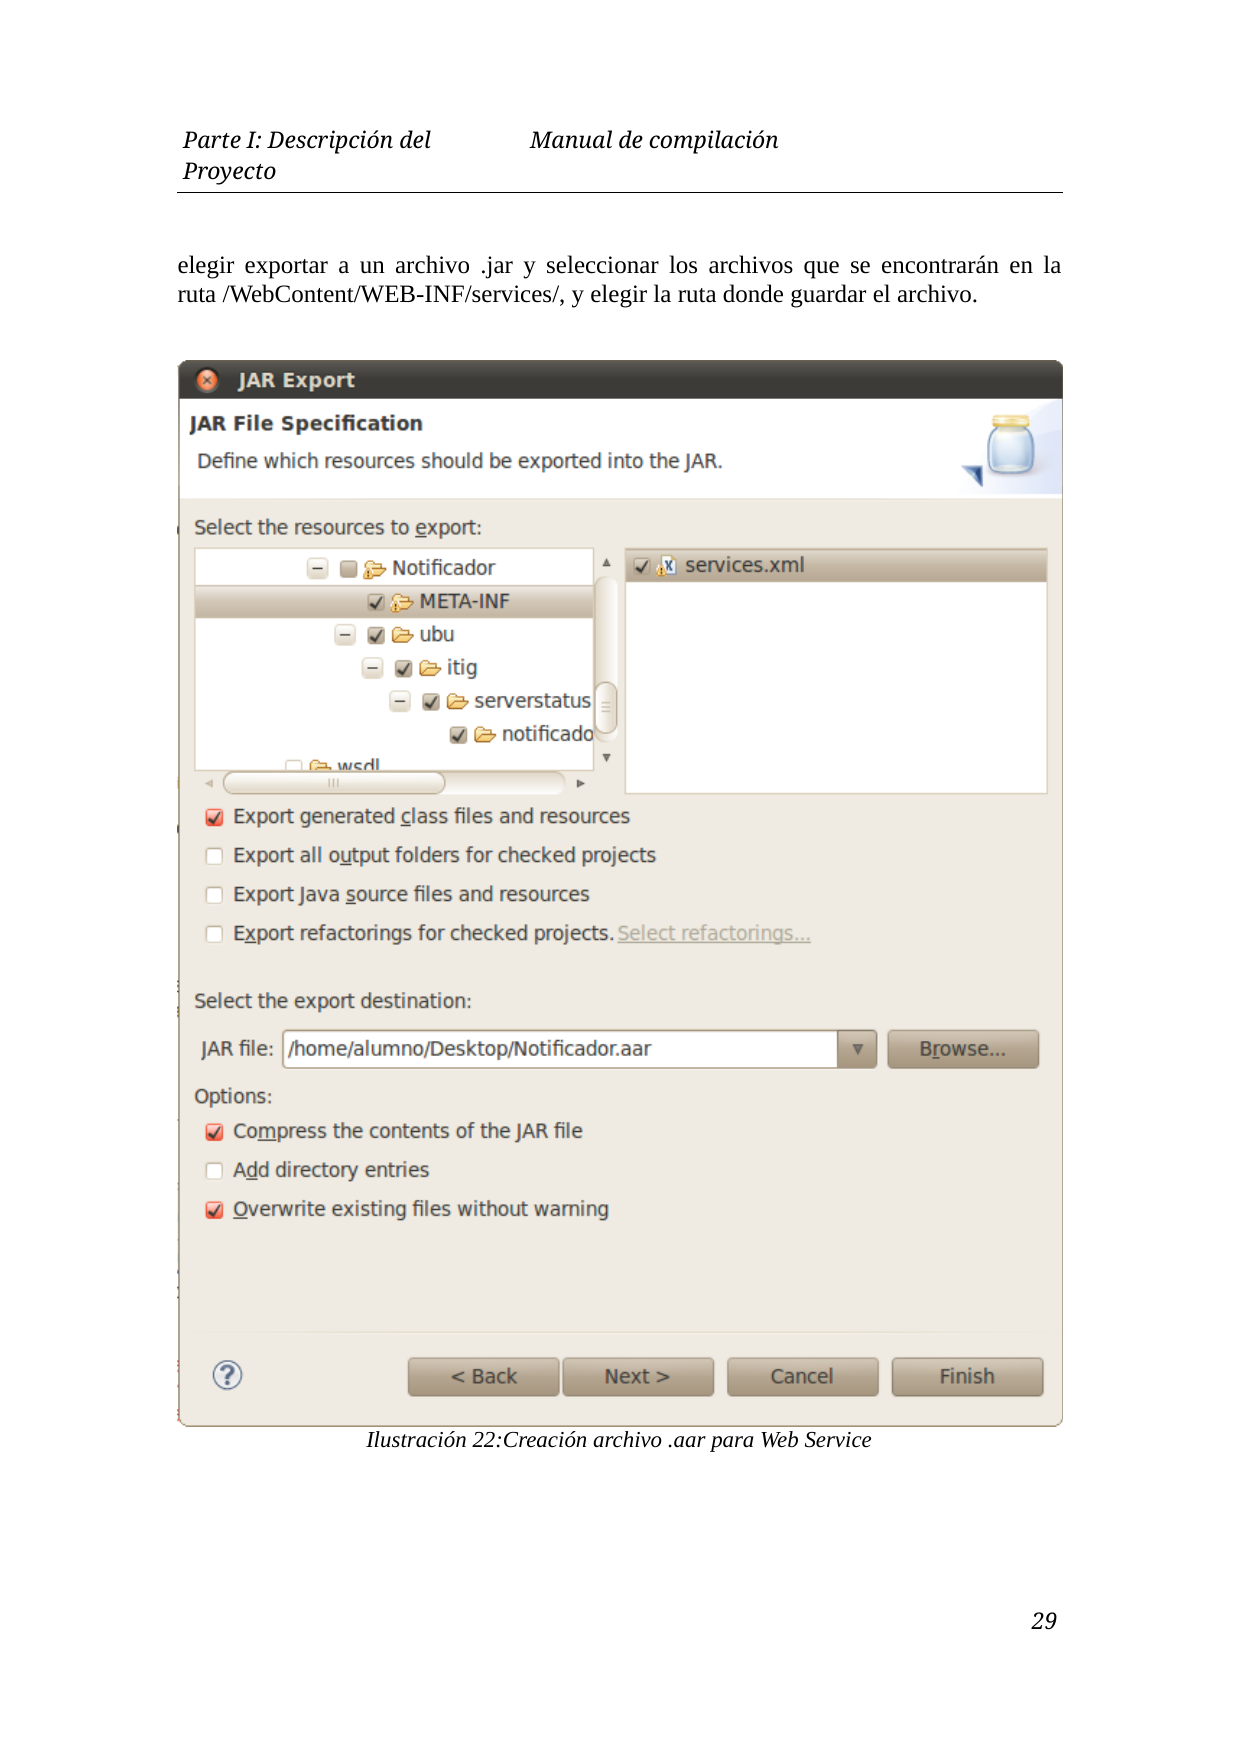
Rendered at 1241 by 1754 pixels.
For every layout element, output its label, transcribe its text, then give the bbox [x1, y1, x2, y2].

text elegir exportar a un archivo .jar y seleccionar los archivos que se encontrarán en la ruta /WebContent/WEB-INF/services/, y elegir la ruta donde guardar el archivo. [177, 250, 1063, 308]
text Ilustración 22:Creación archivo .aar para Web Service [177, 1427, 1063, 1453]
picture [177, 360, 1063, 1427]
